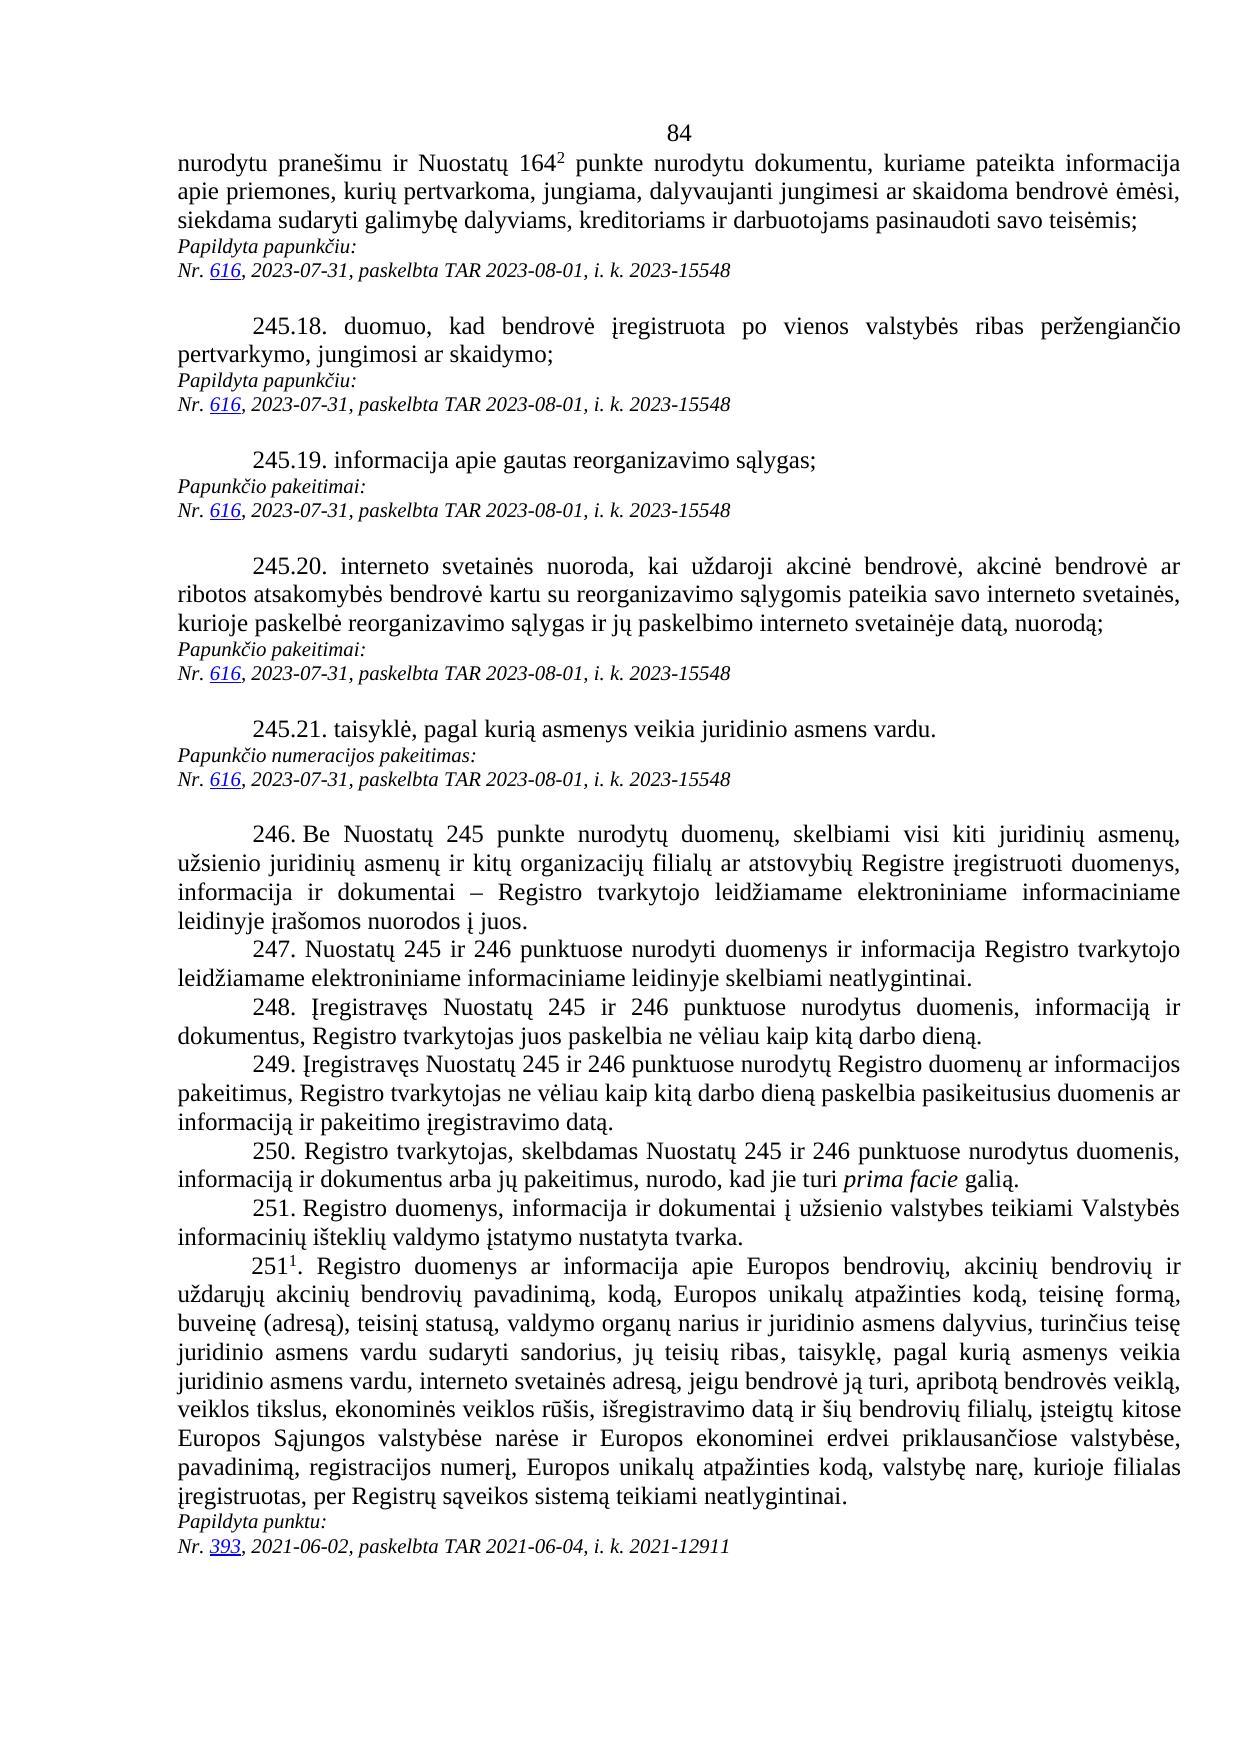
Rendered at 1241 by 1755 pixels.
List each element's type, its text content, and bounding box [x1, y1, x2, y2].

text 245.18. duomuo, kad bendrovė įregistruota po vienos valstybės ribas peržengiančio pertvarkymo, jungimosi ar skaidymo; [177, 311, 1181, 368]
text Nr. 393, 2021-06-02, paskelbta TAR 2021-06-04, i. k. 2021-12911 [177, 1533, 1181, 1558]
text 251. Registro duomenys, informacija ir dokumentai į užsienio valstybes teikiami Valstybės informacinių išteklių valdymo įstatymo nustatyta tvarka. [177, 1193, 1181, 1251]
text 247. Nuostatų 245 ir 246 punktuose nurodyti duomenys ir informacija Registro tvarkytojo leidžiamame elektroniniame informaciniame leidinyje skelbiami neatlygintinai. [177, 934, 1181, 992]
text Nr. 616, 2023-07-31, paskelbta TAR 2023-08-01, i. k. 2023-15548 [177, 767, 1181, 791]
text Papunkčio pakeitimai: [177, 474, 1181, 498]
text Nr. 616, 2023-07-31, paskelbta TAR 2023-08-01, i. k. 2023-15548 [177, 258, 1181, 282]
text Papunkčio pakeitimai: [177, 637, 1181, 661]
text 245.20. interneto svetainės nuoroda, kai uždaroji akcinė bendrovė, akcinė bendrovė ar ribotos atsakomybės bendrovė kartu su reorganizavimo sąlygomis pateikia savo interneto svetainės, kurioje paskelbė reorganizavimo sąlygas ir jų paskelbimo interneto svetainėje datą, nuorodą; [177, 551, 1181, 637]
text 250. Registro tvarkytojas, skelbdamas Nuostatų 245 ir 246 punktuose nurodytus duomenis, informaciją ir dokumentus arba jų pakeitimus, nurodo, kad jie turi prima facie galią. [177, 1136, 1181, 1193]
text Papildyta papunkčiu: [177, 234, 1181, 258]
text Papildyta papunkčiu: [177, 368, 1181, 392]
text 246. Be Nuostatų 245 punkte nurodytų duomenų, skelbiami visi kiti juridinių asmenų, užsienio juridinių asmenų ir kitų organizacijų filialų ar atstovybių Registre įregistruoti duomenys, informacija ir dokumentai – Registro tvarkytojo leidžiamame elektroniniame informaciniame leidinyje įrašomos nuorodos į juos. [177, 819, 1181, 934]
text Nr. 616, 2023-07-31, paskelbta TAR 2023-08-01, i. k. 2023-15548 [177, 498, 1181, 522]
text Papunkčio numeracijos pakeitimas: [177, 743, 1181, 767]
text 2511. Registro duomenys ar informacija apie Europos bendrovių, akcinių bendrovių ir uždarųjų akcinių bendrovių pavadinimą, kodą, Europos unikalų atpažinties kodą, teisinę formą, buveinę (adresą), teisinį statusą, valdymo organų narius ir juridinio asmens dalyvius, turinčius teisę juridinio asmens vardu sudaryti sandorius, jų teisių ribas, taisyklę, pagal kurią asmenys veikia juridinio asmens vardu, interneto svetainės adresą, jeigu bendrovė ją turi, apribotą bendrovės veiklą, veiklos tikslus, ekonominės veiklos rūšis, išregistravimo datą ir šių bendrovių filialų, įsteigtų kitose Europos Sąjungos valstybėse narėse ir Europos ekonominei erdvei priklausančiose valstybėse, pavadinimą, registracijos numerį, Europos unikalų atpažinties kodą, valstybę narę, kurioje filialas įregistruotas, per Registrų sąveikos sistemą teikiami neatlygintinai. [177, 1251, 1181, 1509]
text 245.21. taisyklė, pagal kurią asmenys veikia juridinio asmens vardu. [177, 714, 1181, 743]
text nurodytu pranešimu ir Nuostatų 1642 punkte nurodytu dokumentu, kuriame pateikta informacija apie priemones, kurių pertvarkoma, jungiama, dalyvaujanti jungimesi ar skaidoma bendrovė ėmėsi, siekdama sudaryti galimybę dalyviams, kreditoriams ir darbuotojams pasinaudoti savo teisėmis; [177, 148, 1181, 234]
text 245.19. informacija apie gautas reorganizavimo sąlygas; [177, 445, 1181, 474]
text Nr. 616, 2023-07-31, paskelbta TAR 2023-08-01, i. k. 2023-15548 [177, 392, 1181, 416]
text Nr. 616, 2023-07-31, paskelbta TAR 2023-08-01, i. k. 2023-15548 [177, 661, 1181, 685]
text 249. Įregistravęs Nuostatų 245 ir 246 punktuose nurodytų Registro duomenų ar informacijos pakeitimus, Registro tvarkytojas ne vėliau kaip kitą darbo dieną paskelbia pasikeitusius duomenis ar informaciją ir pakeitimo įregistravimo datą. [177, 1049, 1181, 1136]
text Papildyta punktu: [177, 1509, 1181, 1533]
text 248. Įregistravęs Nuostatų 245 ir 246 punktuose nurodytus duomenis, informaciją ir dokumentus, Registro tvarkytojas juos paskelbia ne vėliau kaip kitą darbo dieną. [177, 992, 1181, 1049]
